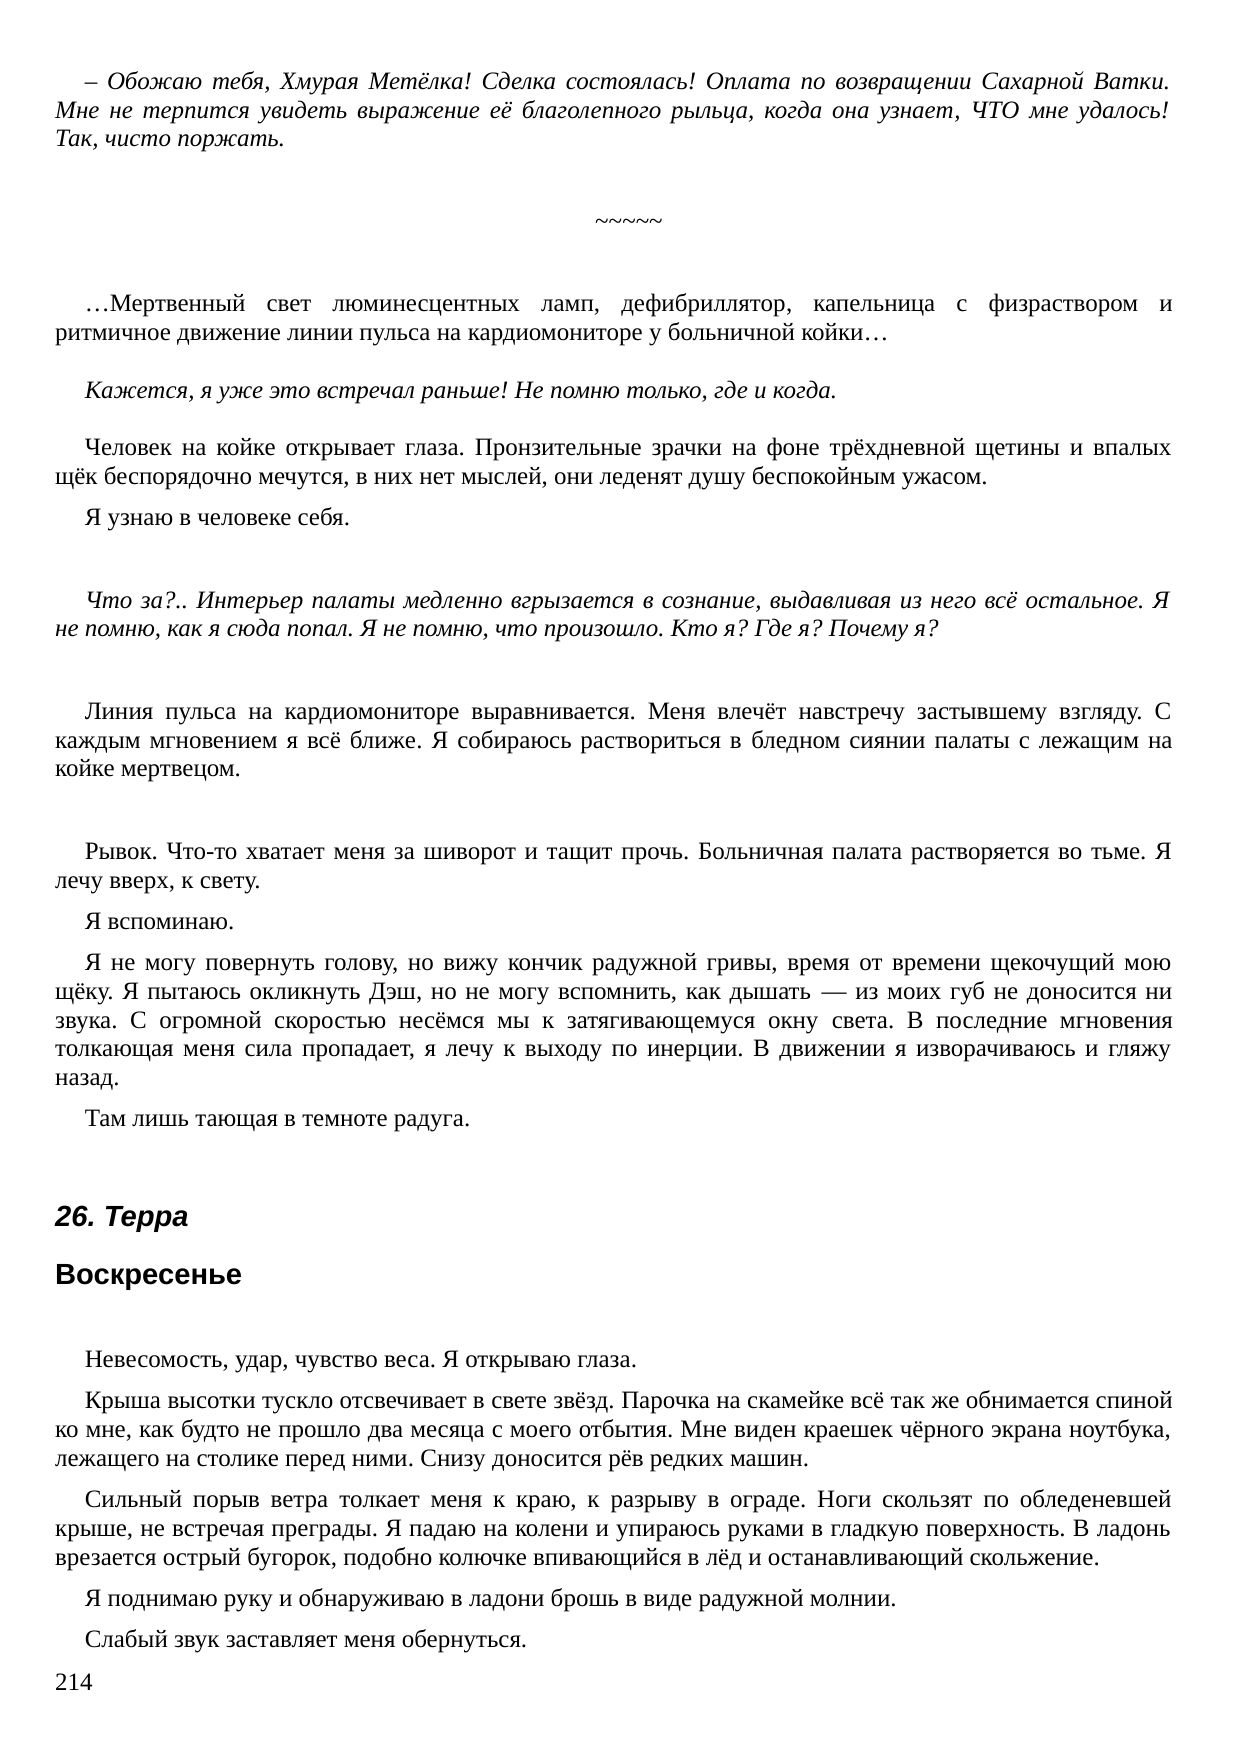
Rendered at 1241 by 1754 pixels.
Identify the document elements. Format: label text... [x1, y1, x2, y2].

text Я не могу повернуть голову, но вижу кончик радужной гривы, время от времени щекочущий мою щёку. Я пытаюсь окликнуть Дэш, но не могу вспомнить, как дышать — из моих губ не доносится ни звука. С огромной скоростью несёмся мы к затягивающемуся окну света. В последние мгновения толкающая меня сила пропадает, я лечу к выходу по инерции. В движении я изворачиваюсь и гляжу назад. [55, 947, 1173, 1091]
subtitle Воскресенье [55, 1257, 1173, 1291]
text Я узнаю в человеке себя. [55, 502, 1173, 531]
text Сильный порыв ветра толкает меня к краю, к разрыву в ограде. Ноги скользят по обледеневшей крыше, не встречая преграды. Я падаю на колени и упираюсь руками в гладкую поверхность. В ладонь врезается острый бугорок, подобно колючке впивающийся в лёд и останавливающий скольжение. [55, 1484, 1173, 1571]
text Что за?.. Интерьер палаты медленно вгрызается в сознание, выдавливая из него всё остальное. Я не помню, как я сюда попал. Я не помню, что произошло. Кто я? Где я? Почему я? [55, 585, 1173, 642]
text Я поднимаю руку и обнаруживаю в ладони брошь в виде радужной молнии. [55, 1583, 1173, 1612]
text Линия пульса на кардиомониторе выравнивается. Меня влечёт навстречу застывшему взгляду. С каждым мгновением я всё ближе. Я собираюсь раствориться в бледном сиянии палаты с лежащим на койке мертвецом. [55, 696, 1173, 782]
text …Мертвенный свет люминесцентных ламп, дефибриллятор, капельница с физраствором и ритмичное движение линии пульса на кардиомониторе у больничной койки… [55, 288, 1173, 346]
subtitle 26. Терра [55, 1198, 1173, 1232]
text Там лишь тающая в темноте радуга. [55, 1103, 1173, 1132]
text ~~~~~ [55, 206, 1173, 235]
text Кажется, я уже это встречал раньше! Не помню только, где и когда. [55, 375, 1173, 403]
text Невесомость, удар, чувство веса. Я открываю глаза. [55, 1344, 1173, 1373]
text Крыша высотки тускло отсвечивает в свете звёзд. Парочка на скамейке всё так же обнимается спиной ко мне, как будто не прошло два месяца с моего отбытия. Мне виден краешек чёрного экрана ноутбука, лежащего на столике перед ними. Снизу доносится рёв редких машин. [55, 1386, 1173, 1472]
text Слабый звук заставляет меня обернуться. [55, 1624, 1173, 1653]
text Рывок. Что-то хватает меня за шиворот и тащит прочь. Больничная палата растворяется во тьме. Я лечу вверх, к свету. [55, 836, 1173, 893]
text Я вспоминаю. [55, 906, 1173, 935]
text Человек на койке открывает глаза. Пронзительные зрачки на фоне трёхдневной щетины и впалых щёк беспорядочно мечутся, в них нет мыслей, они леденят душу беспокойным ужасом. [55, 432, 1173, 490]
text – Обожаю тебя, Хмурая Метёлка! Сделка состоялась! Оплата по возвращении Сахарной Ватки. Мне не терпится увидеть выражение её благолепного рыльца, когда она узнает, ЧТО мне удалось! Так, чисто поржать. [55, 66, 1173, 152]
